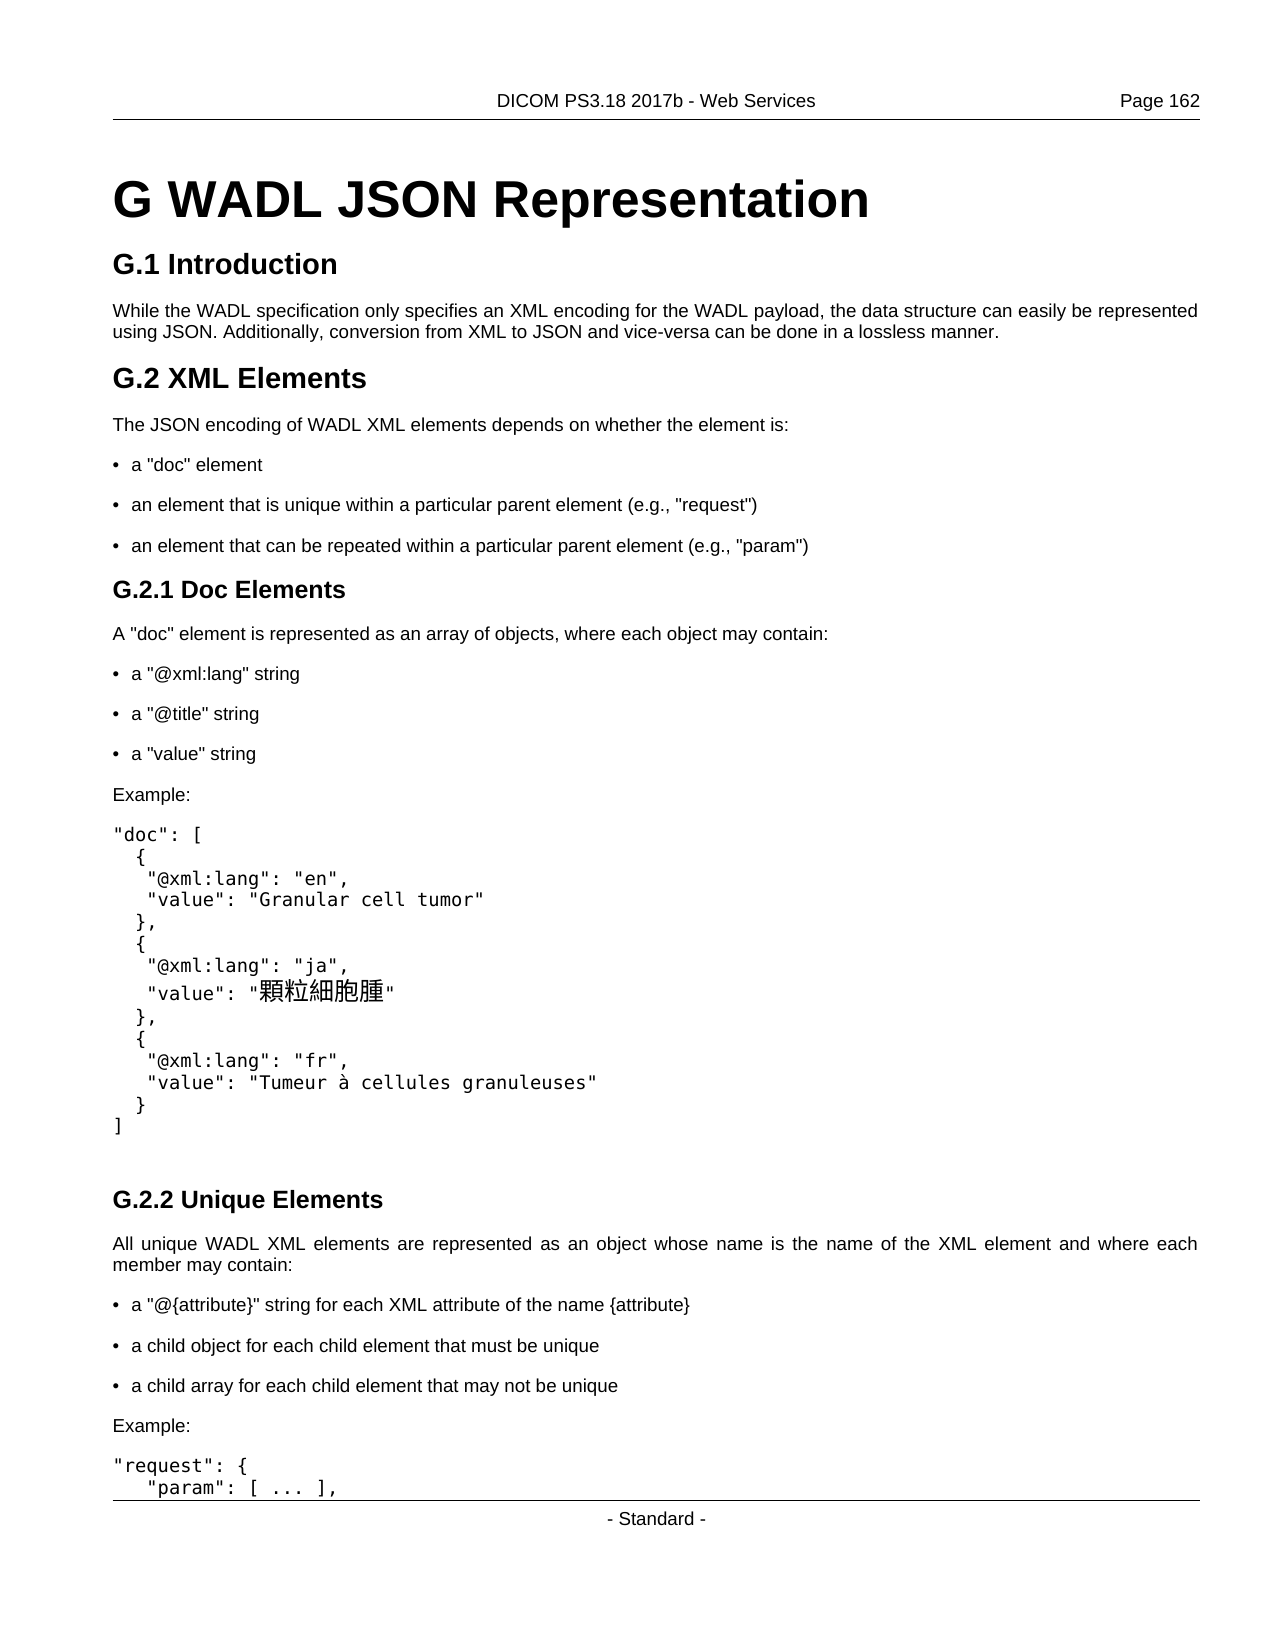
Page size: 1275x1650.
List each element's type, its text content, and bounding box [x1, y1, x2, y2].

text G.1 Introduction [112, 247, 1200, 281]
list a "@{attribute}" string for each XML attribute of the name {attribute} [112, 1294, 1200, 1316]
list a child array for each child element that may not be unique [112, 1375, 1200, 1396]
text G.2.2 Unique Elements [112, 1185, 1200, 1214]
text G WADL JSON Representation [112, 169, 1200, 228]
text All unique WADL XML elements are represented as an object whose name is the name of the XML element and where each member may contain: [112, 1232, 1200, 1276]
text While the WADL specification only specifies an XML encoding for the WADL payload, the data structure can easily be represented using JSON. Additionally, conversion from XML to JSON and vice-versa can be done in a lossless manner. [112, 299, 1200, 342]
text G.2.1 Doc Elements [112, 575, 1200, 603]
list a "@title" string [112, 703, 1200, 724]
list an element that is unique within a particular parent element (e.g., "request") [112, 494, 1200, 516]
list an element that can be repeated within a particular parent element (e.g., "param") [112, 534, 1200, 556]
text "doc": [ { "@xml:lang": "en", "value": "Granular cell tumor" }, { "@xml:lang": "ja", "value": "顆粒細胞腫" }, { "@xml:lang": "fr", "value": "Tumeur à cellules granuleuses" } ] [112, 824, 1200, 1166]
text The JSON encoding of WADL XML elements depends on whether the element is: [112, 413, 1200, 435]
list a "doc" element [112, 454, 1200, 475]
list a "@xml:lang" string [112, 663, 1200, 684]
list a child object for each child element that must be unique [112, 1334, 1200, 1356]
text Example: [112, 783, 1200, 805]
text A "doc" element is represented as an array of objects, where each object may contain: [112, 622, 1200, 644]
text Example: [112, 1415, 1200, 1437]
text G.2 XML Elements [112, 361, 1200, 395]
text "request": { "param": [ ... ], [112, 1456, 1200, 1499]
list a "value" string [112, 743, 1200, 765]
